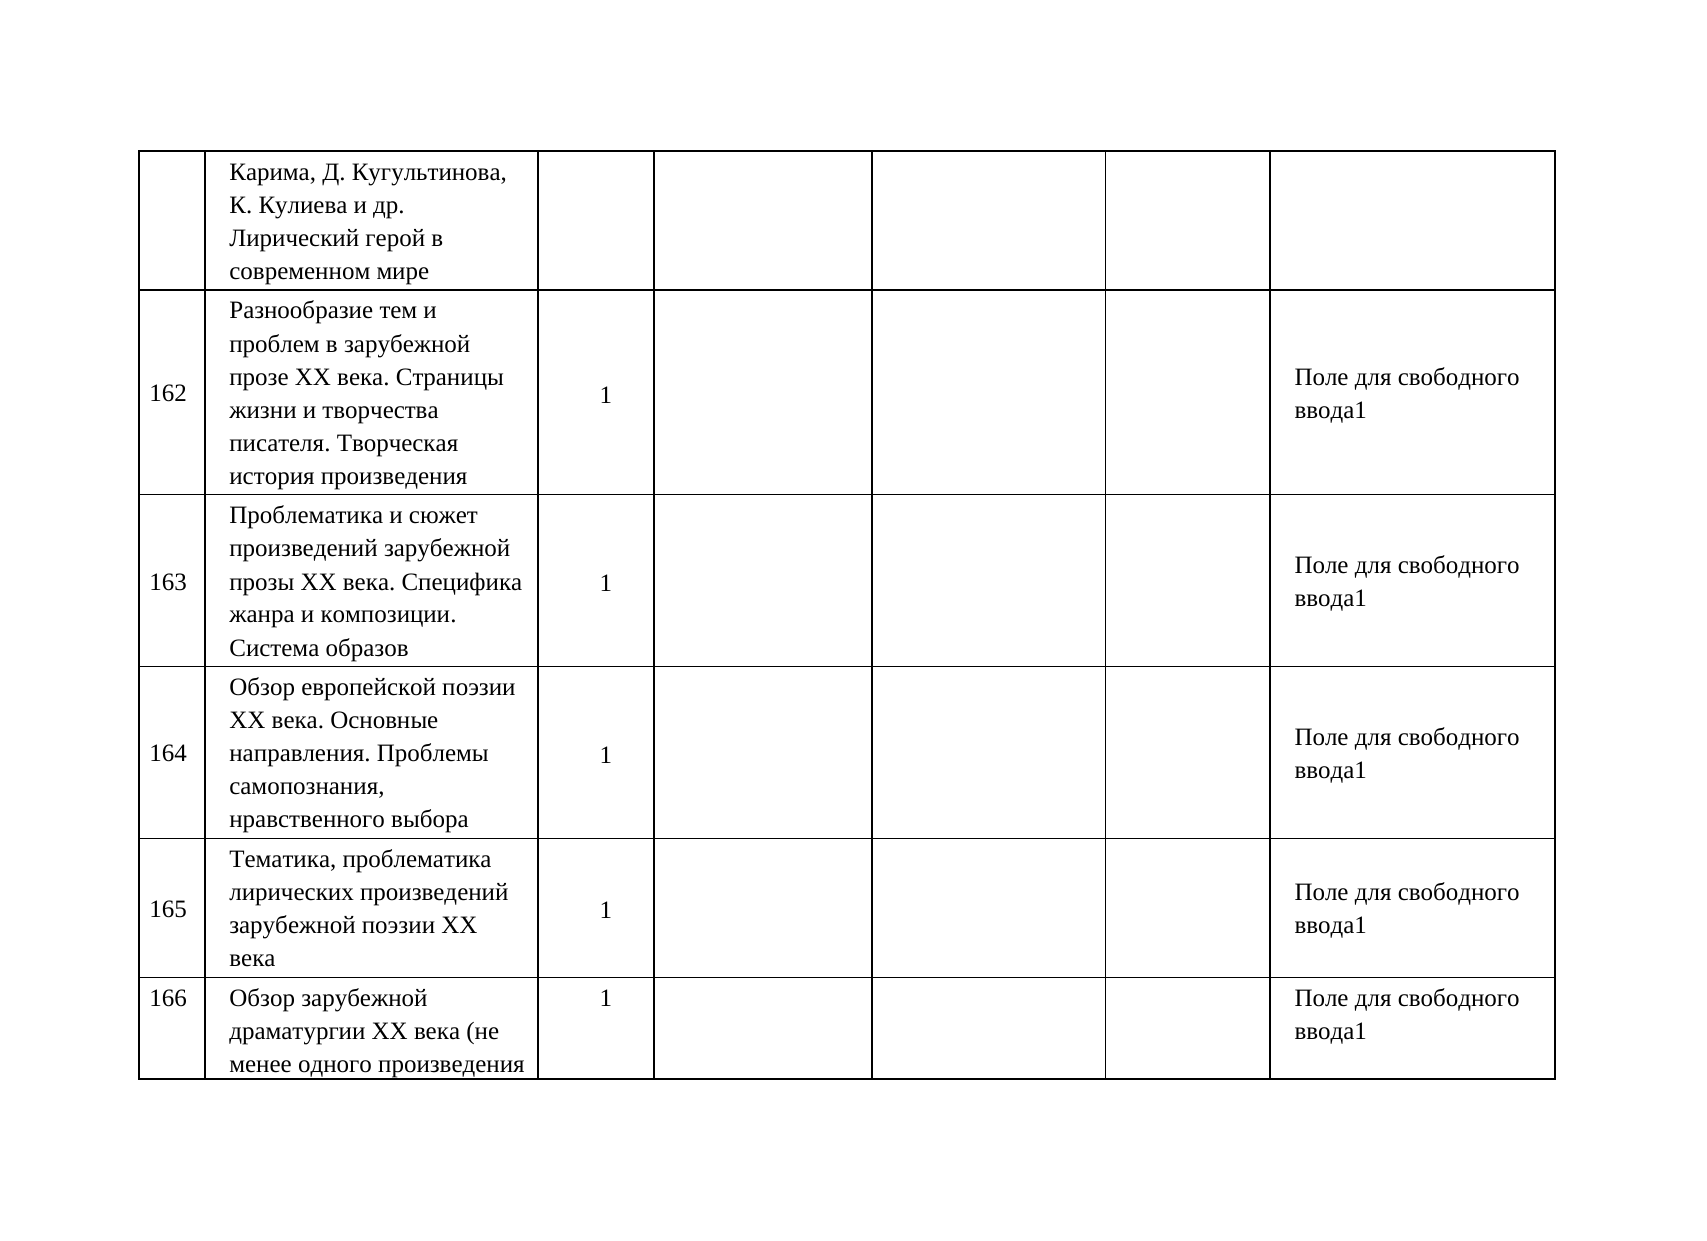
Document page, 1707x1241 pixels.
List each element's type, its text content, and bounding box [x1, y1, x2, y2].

table_cell Поле для свободного ввода1 [1271, 978, 1554, 1078]
table_cell Тематика, проблематика лирических произведений зарубежной поэзии XX века [206, 839, 537, 976]
table_cell [655, 667, 871, 837]
table_cell [1271, 152, 1554, 289]
table_cell 1 [539, 291, 653, 494]
table_cell 1 [539, 495, 653, 666]
table_cell Обзор европейской поэзии XX века. Основные направления. Проблемы самопознания, нравственного выбора [206, 667, 537, 837]
table_cell 1 [539, 839, 653, 976]
table_cell Поле для свободного ввода1 [1271, 667, 1554, 837]
table_cell 162 [140, 291, 204, 494]
table_cell 1 [539, 667, 653, 837]
table_cell [873, 152, 1105, 289]
table_cell Обзор зарубежной драматургии ХХ века (не менее одного произведения [206, 978, 537, 1078]
table_cell 1 [539, 978, 653, 1078]
table_cell [873, 978, 1105, 1078]
table_cell [1106, 291, 1269, 494]
table_cell Поле для свободного ввода1 [1271, 839, 1554, 976]
table_cell [140, 152, 204, 289]
table_cell [1106, 495, 1269, 666]
table_cell Поле для свободного ввода1 [1271, 495, 1554, 666]
table_cell [1106, 978, 1269, 1078]
table_cell Разнообразие тем и проблем в зарубежной прозе ХХ века. Страницы жизни и творчества писателя. Творческая история произведения [206, 291, 537, 494]
table_cell [873, 291, 1105, 494]
table_cell [873, 667, 1105, 837]
table_cell 165 [140, 839, 204, 976]
table_cell [655, 839, 871, 976]
table_cell Поле для свободного ввода1 [1271, 291, 1554, 494]
table_cell 164 [140, 667, 204, 837]
table_cell [655, 495, 871, 666]
table_cell [873, 495, 1105, 666]
table_cell [655, 978, 871, 1078]
table_cell Карима, Д. Кугультинова, К. Кулиева и др. Лирический герой в современном мире [206, 152, 537, 289]
table_cell [1106, 839, 1269, 976]
table_cell [1106, 152, 1269, 289]
table_cell [655, 152, 871, 289]
table_cell [1106, 667, 1269, 837]
table_cell Проблематика и сюжет произведений зарубежной прозы ХХ века. Специфика жанра и композиции. Система образов [206, 495, 537, 666]
table_cell [539, 152, 653, 289]
table_cell 166 [140, 978, 204, 1078]
table_cell 163 [140, 495, 204, 666]
table_cell [873, 839, 1105, 976]
table_cell [655, 291, 871, 494]
